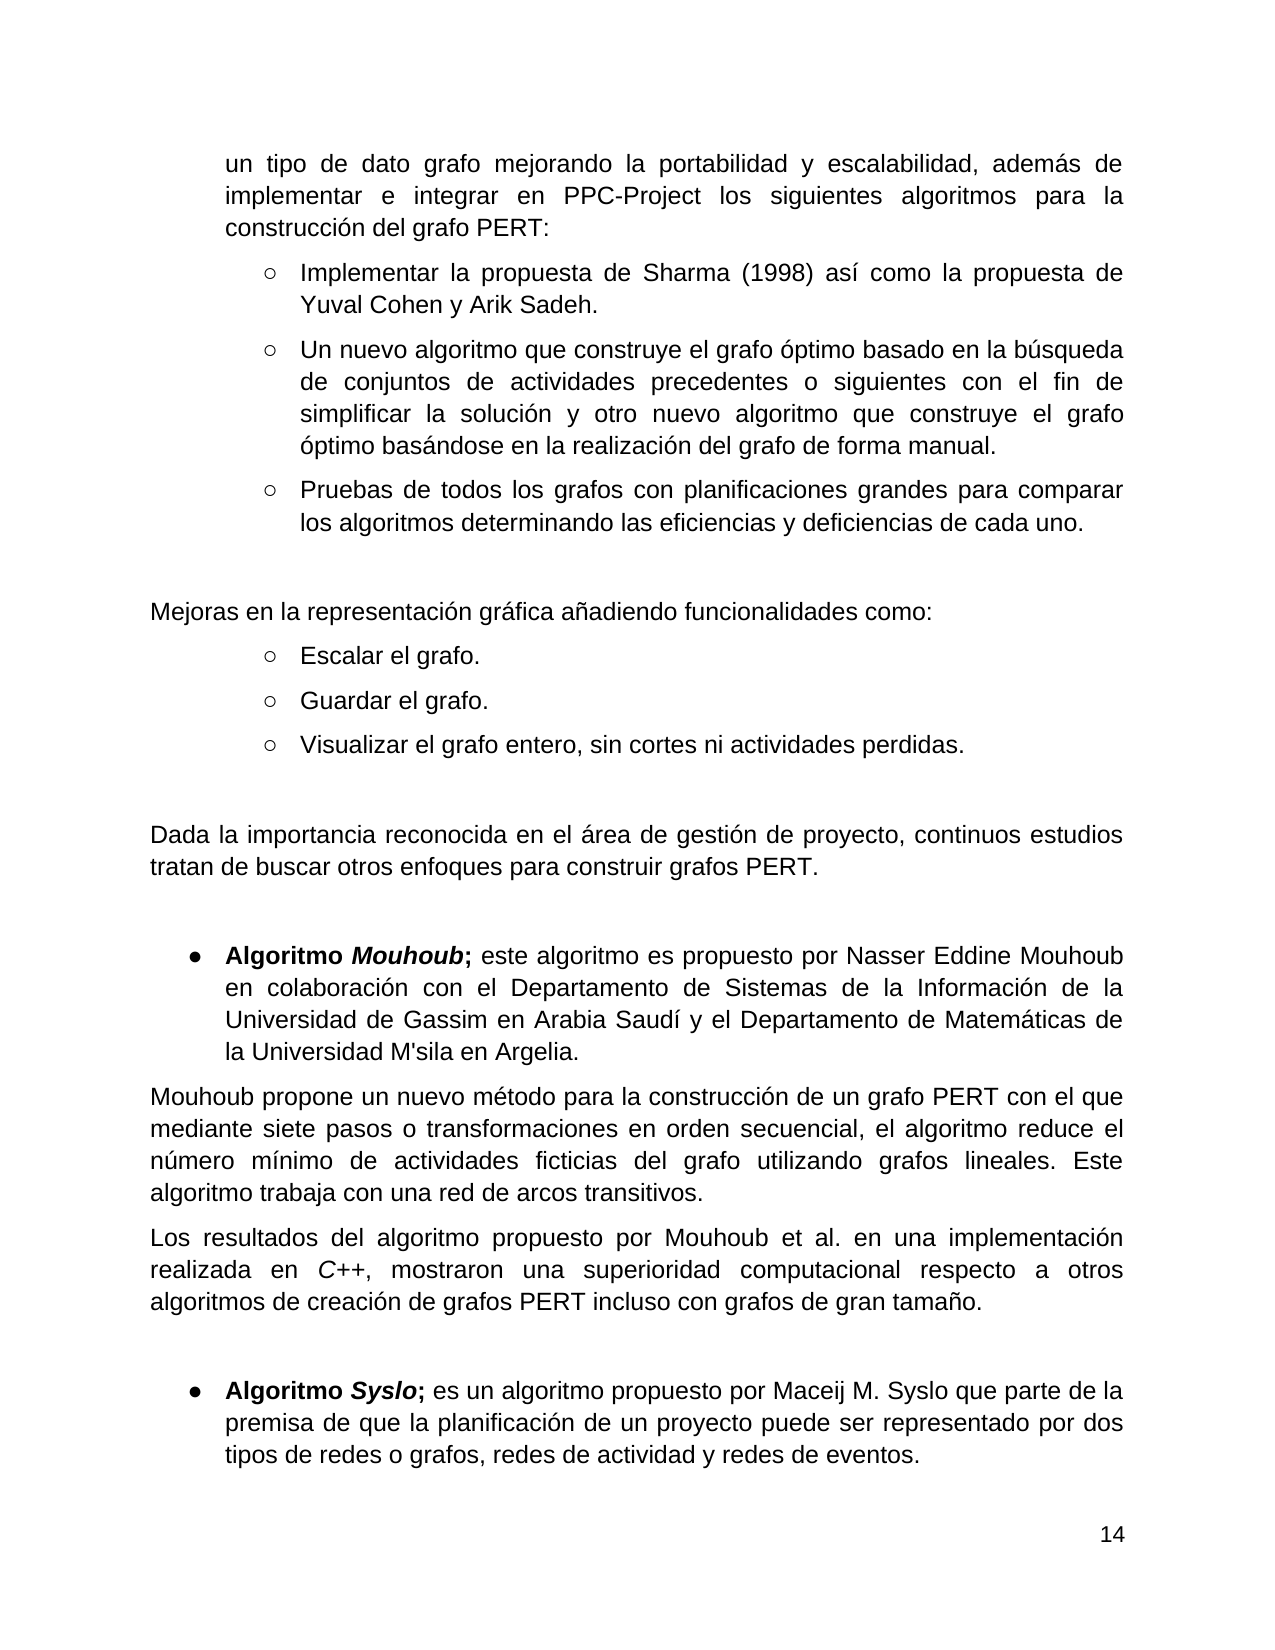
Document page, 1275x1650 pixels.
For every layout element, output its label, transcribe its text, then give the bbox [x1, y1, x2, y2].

list un tipo de dato grafo mejorando la portabilidad y escalabilidad, además de implementar e integrar en PPC-Project los siguientes algoritmos para la construcción del grafo PERT: [187, 150, 1125, 242]
list Pruebas de todos los grafos con planificaciones grandes para comparar los algoritmos determinando las eficiencias y deficiencias de cada uno. [262, 476, 1125, 536]
text Mejoras en la representación gráfica añadiendo funcionalidades como: [150, 597, 1125, 625]
text Dada la importancia reconocida en el área de gestión de proyecto, continuos estudios tratan de buscar otros enfoques para construir grafos PERT. [150, 820, 1125, 880]
list Escalar el grafo. [262, 642, 1125, 670]
text Los resultados del algoritmo propuesto por Mouhoub et al. en una implementación realizada en C++, mostraron una superioridad computacional respecto a otros algoritmos de creación de grafos PERT incluso con grafos de gran tamaño. [150, 1223, 1125, 1315]
text Mouhoub propone un nuevo método para la construcción de un grafo PERT con el que mediante siete pasos o transformaciones en orden secuencial, el algoritmo reduce el número mínimo de actividades ficticias del grafo utilizando grafos lineales. Este algoritmo trabaja con una red de arcos transitivos. [150, 1082, 1125, 1207]
list Un nuevo algoritmo que construye el grafo óptimo basado en la búsqueda de conjuntos de actividades precedentes o siguientes con el fin de simplificar la solución y otro nuevo algoritmo que construye el grafo óptimo basándose en la realización del grafo de forma manual. [262, 335, 1125, 459]
list Guardar el grafo. [262, 687, 1125, 714]
list Algoritmo Mouhoub; este algoritmo es propuesto por Nasser Eddine Mouhoub en colaboración con el Departamento de Sistemas de la Información de la Universidad de Gassim en Arabia Saudí y el Departamento de Matemáticas de la Universidad M'sila en Argelia. [187, 942, 1125, 1066]
list Visualizar el grafo entero, sin cortes ni actividades perdidas. [262, 731, 1125, 759]
list Algoritmo Syslo; es un algoritmo propuesto por Maceij M. Syslo que parte de la premisa de que la planificación de un proyecto puede ser representado por dos tipos de redes o grafos, redes de actividad y redes de eventos. [187, 1377, 1125, 1469]
list Implementar la propuesta de Sharma (1998) así como la propuesta de Yuval Cohen y Arik Sadeh. [262, 259, 1125, 319]
